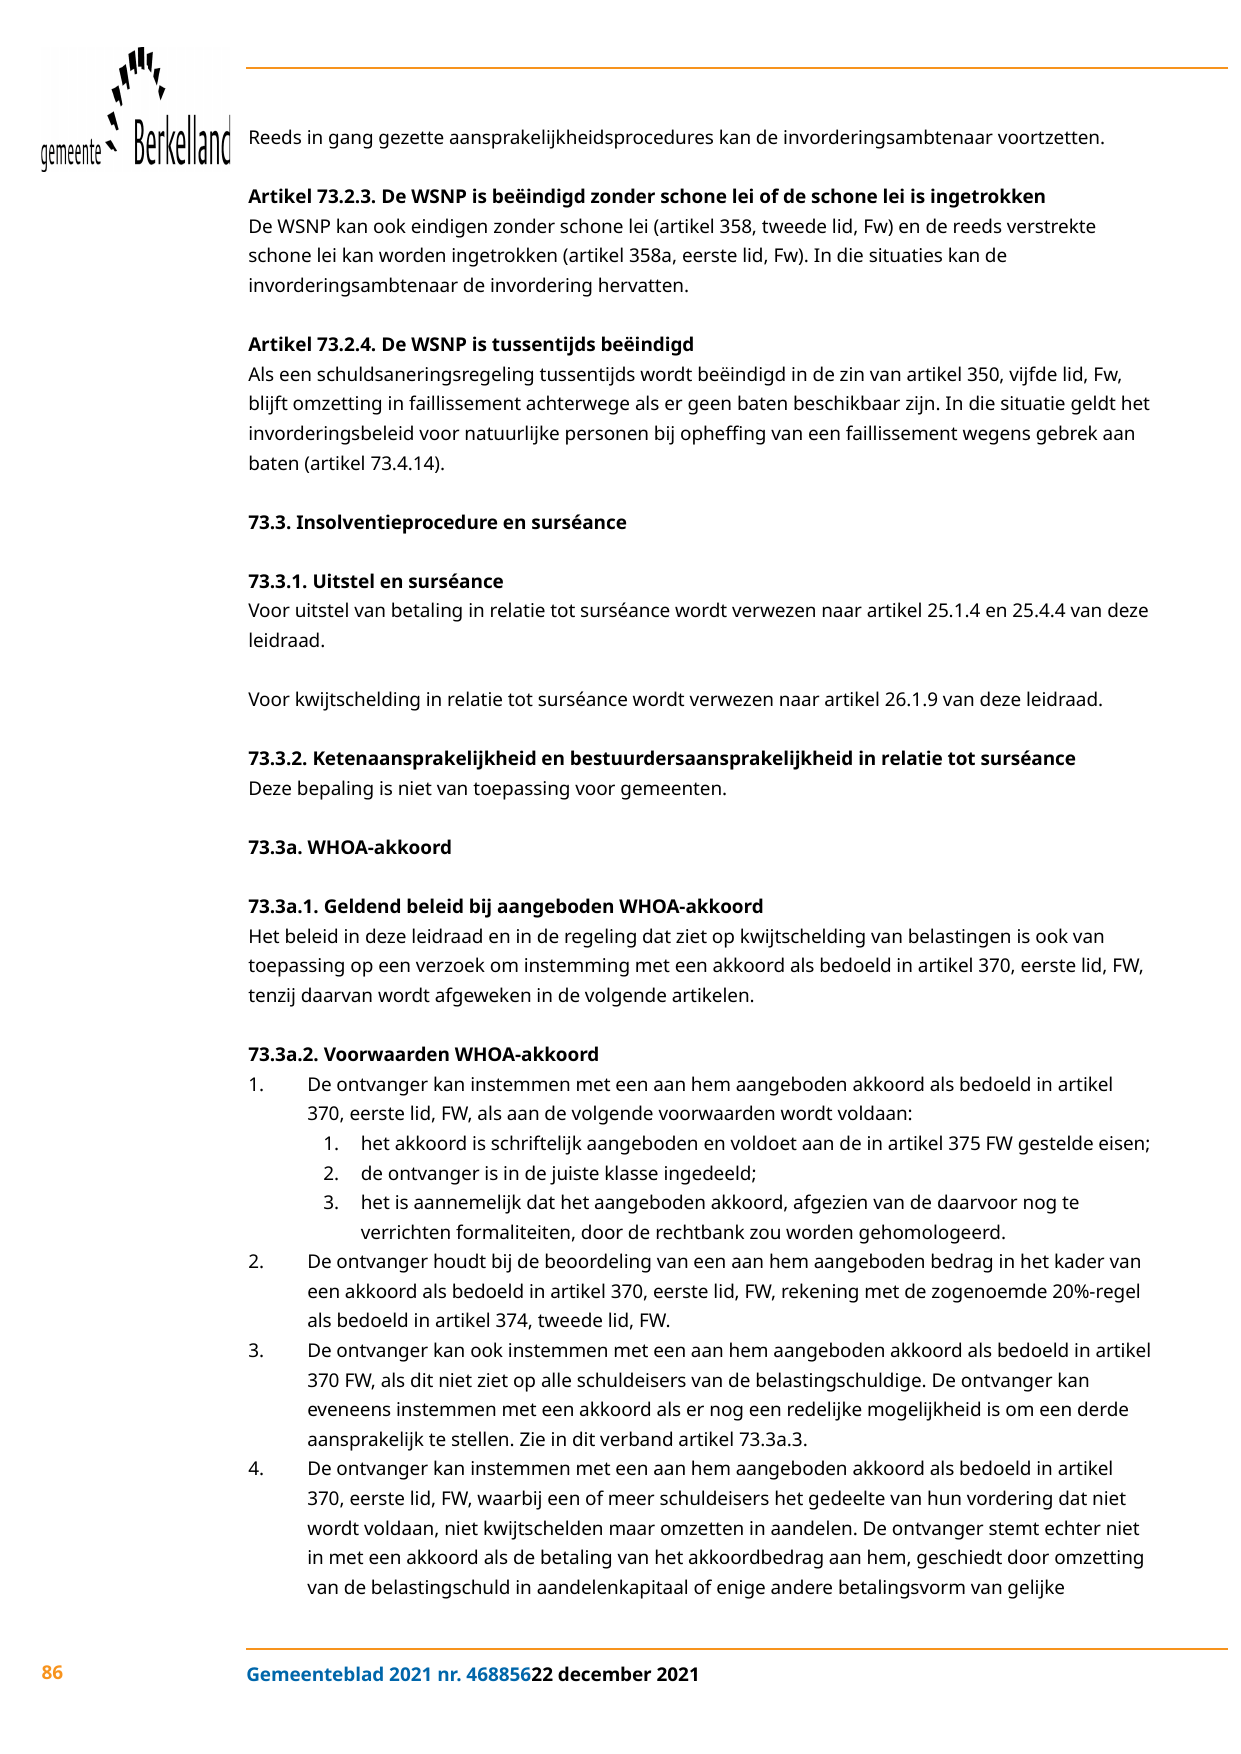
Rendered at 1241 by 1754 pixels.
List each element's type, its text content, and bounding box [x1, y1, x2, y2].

text Voor uitstel van betaling in relatie tot surséance wordt verwezen naar artikel 25.1.4 en 25.4.4 van deze leidraad. [248, 598, 1152, 653]
text 73.3.1. Uitstel en surséance [248, 568, 1152, 594]
text Het beleid in deze leidraad en in de regeling dat ziet op kwijtschelding van belastingen is ook van toepassing op een verzoek om instemming met een akkoord als bedoeld in artikel 370, eerste lid, FW, tenzij daarvan wordt afgeweken in de volgende artikelen. [248, 923, 1152, 1008]
text 73.3.2. Ketenaansprakelijkheid en bestuurdersaansprakelijkheid in relatie tot surséance [248, 746, 1152, 771]
text Deze bepaling is niet van toepassing voor gemeenten. [248, 775, 1152, 801]
picture [41, 47, 231, 172]
list het akkoord is schriftelijk aangeboden en voldoet aan de in artikel 375 FW gestelde eisen; [323, 1130, 1152, 1156]
text De WSNP kan ook eindigen zonder schone lei (artikel 358, tweede lid, Fw) en de reeds verstrekte schone lei kan worden ingetrokken (artikel 358a, eerste lid, Fw). In die situaties kan de invorderingsambtenaar de invordering hervatten. [248, 213, 1152, 298]
text Artikel 73.2.4. De WSNP is tussentijds beëindigd [248, 331, 1152, 357]
list De ontvanger kan instemmen met een aan hem aangeboden akkoord als bedoeld in artikel 370, eerste lid, FW, waarbij een of meer schuldeisers het gedeelte van hun vordering dat niet wordt voldaan, niet kwijtschelden maar omzetten in aandelen. De ontvanger stemt echter niet in met een akkoord als de betaling van het akkoordbedrag aan hem, geschiedt door omzetting van de belastingschuld in aandelenkapitaal of enige andere betalingsvorm van gelijke [248, 1456, 1152, 1600]
text Voor kwijtschelding in relatie tot surséance wordt verwezen naar artikel 26.1.9 van deze leidraad. [248, 686, 1152, 712]
text Als een schuldsaneringsregeling tussentijds wordt beëindigd in de zin van artikel 350, vijfde lid, Fw, blijft omzetting in faillissement achterwege als er geen baten beschikbaar zijn. In die situatie geldt het invorderingsbeleid voor natuurlijke personen bij opheffing van een faillissement wegens gebrek aan baten (artikel 73.4.14). [248, 361, 1152, 476]
list De ontvanger houdt bij de beoordeling van een aan hem aangeboden bedrag in het kader van een akkoord als bedoeld in artikel 370, eerste lid, FW, rekening met de zogenoemde 20%-regel als bedoeld in artikel 374, tweede lid, FW. [248, 1248, 1152, 1333]
text 73.3a.2. Voorwaarden WHOA-akkoord [248, 1041, 1152, 1067]
text Reeds in gang gezette aansprakelijkheidsprocedures kan de invorderingsambtenaar voortzetten. [248, 124, 1152, 150]
text 73.3a. WHOA-akkoord [248, 834, 1152, 860]
list de ontvanger is in de juiste klasse ingedeeld; [323, 1160, 1152, 1186]
list het is aannemelijk dat het aangeboden akkoord, afgezien van de daarvoor nog te verrichten formaliteiten, door de rechtbank zou worden gehomologeerd. [323, 1189, 1152, 1245]
text 73.3a.1. Geldend beleid bij aangeboden WHOA-akkoord [248, 893, 1152, 919]
text Artikel 73.2.3. De WSNP is beëindigd zonder schone lei of de schone lei is ingetrokken [248, 183, 1152, 209]
text 73.3. Insolventieprocedure en surséance [248, 509, 1152, 535]
list De ontvanger kan ook instemmen met een aan hem aangeboden akkoord als bedoeld in artikel 370 FW, als dit niet ziet op alle schuldeisers van de belastingschuldige. De ontvanger kan eveneens instemmen met een akkoord als er nog een redelijke mogelijkheid is om een derde aansprakelijk te stellen. Zie in dit verband artikel 73.3a.3. [248, 1337, 1152, 1452]
list De ontvanger kan instemmen met een aan hem aangeboden akkoord als bedoeld in artikel 370, eerste lid, FW, als aan de volgende voorwaarden wordt voldaan: [248, 1071, 1152, 1126]
